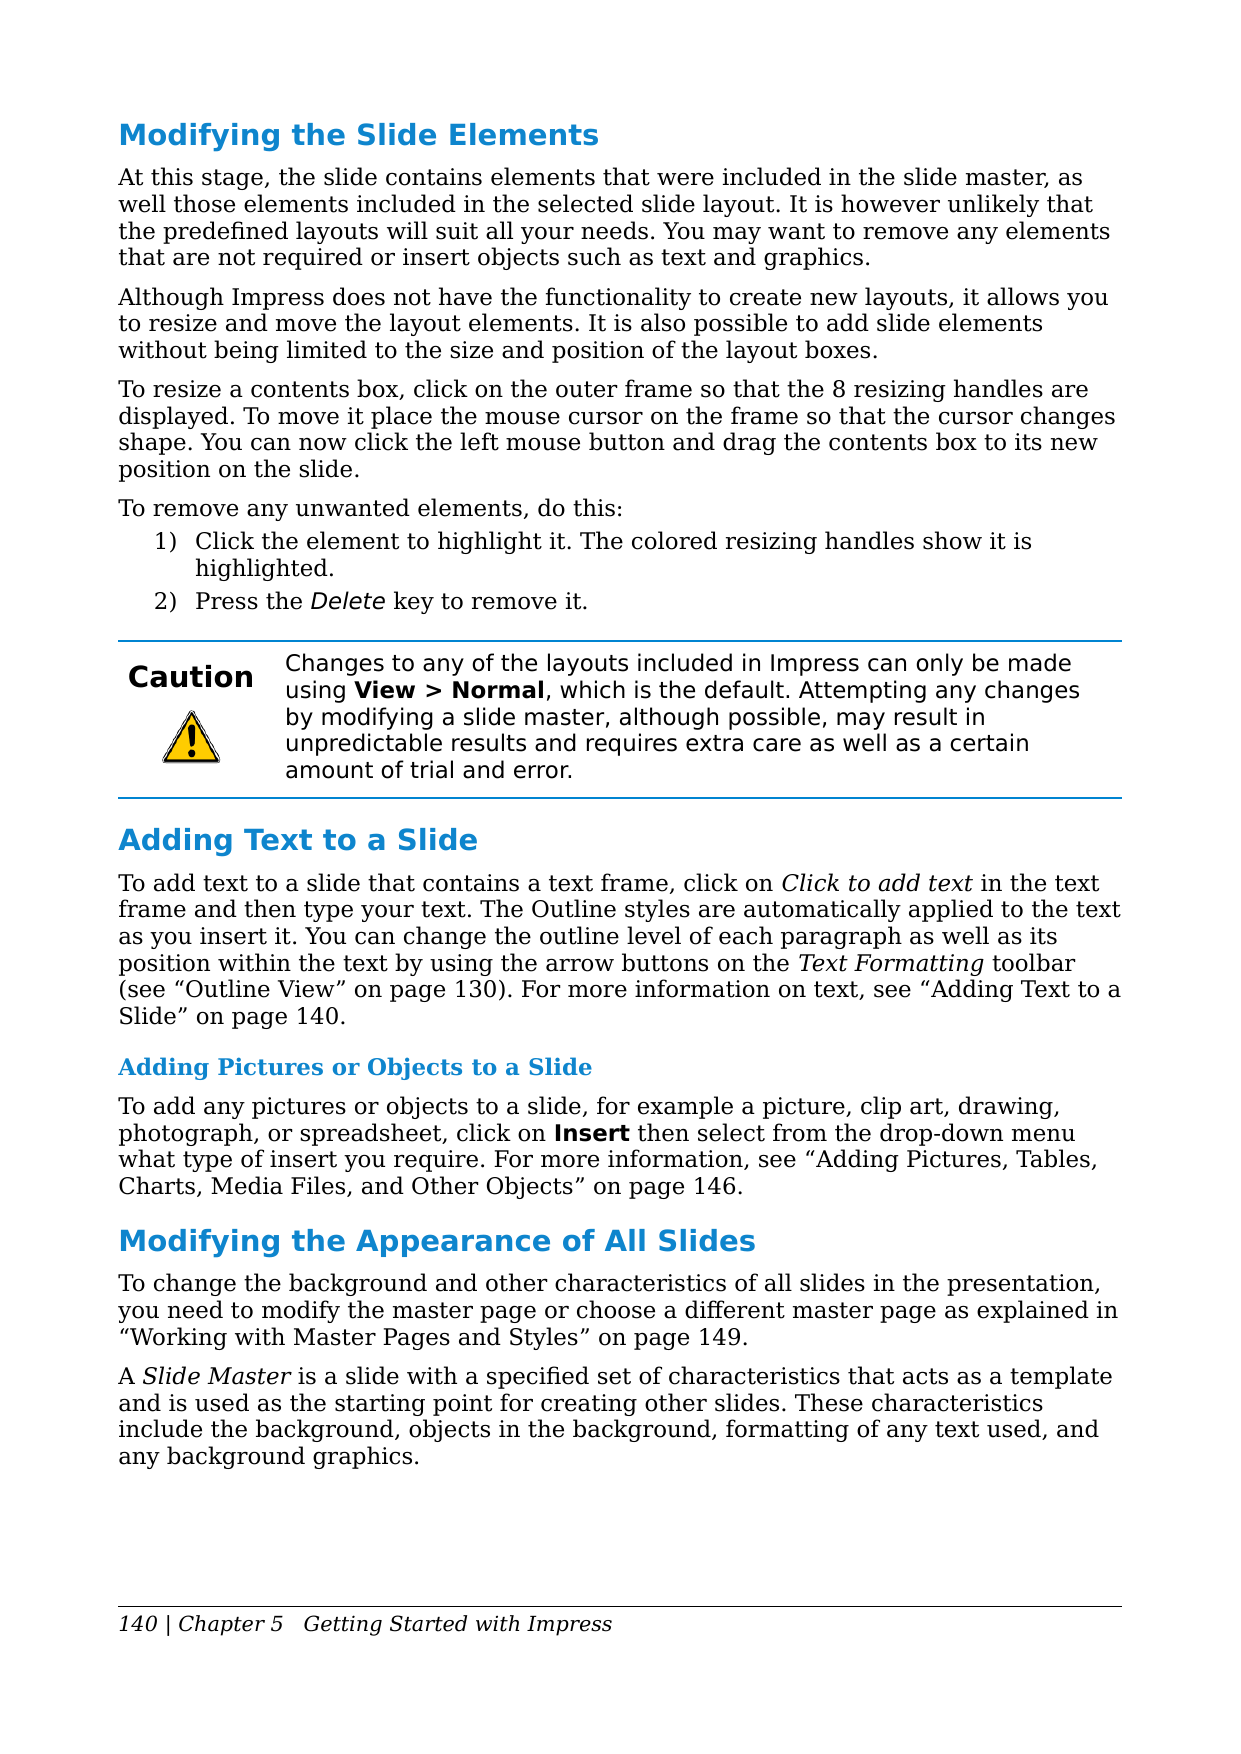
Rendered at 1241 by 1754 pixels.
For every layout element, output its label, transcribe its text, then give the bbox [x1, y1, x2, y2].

text To change the background and other characteristics of all slides in the presentation, you need to modify the master page or choose a different master page as explained in “Working with Master Pages and Styles” on page 149. [118, 1271, 1122, 1351]
text At this stage, the slide contains elements that were included in the slide master, as well those elements included in the selected slide layout. It is however unlikely that the predefined layouts will suit all your needs. You may want to remove any elements that are not required or insert objects such as text and graphics. [118, 164, 1122, 271]
subtitle Adding Text to a Slide [118, 823, 1122, 857]
subtitle Modifying the Slide Elements [118, 118, 1122, 152]
table_header Changes to any of the layouts included in Impress can only be made using View > Normal, which is the default. Attempting any changes by modifying a slide master, although possible, may result in unpredictable results and requires extra care as well as a certain amount of trial and error. [264, 642, 1122, 797]
picture [158, 706, 224, 767]
subtitle Adding Pictures or Objects to a Slide [118, 1054, 1122, 1081]
text To add text to a slide that contains a text frame, click on Click to add text in the text frame and then type your text. The Outline styles are automatically applied to the text as you insert it. You can change the outline level of each paragraph as well as its position within the text by using the arrow buttons on the Text Formatting toolbar (see “Outline View” on page 130). For more information on text, see “Adding Text to a Slide” on page 140. [118, 870, 1122, 1030]
list To remove any unwanted elements, do this: [118, 495, 1122, 522]
subtitle Modifying the Appearance of All Slides [118, 1224, 1122, 1258]
text To resize a contents box, click on the outer frame so that the 8 resizing handles are displayed. To move it place the mouse cursor on the frame so that the cursor changes shape. You can now click the left mouse button and drag the contents box to its new position on the slide. [118, 376, 1122, 483]
text A Slide Master is a slide with a specified set of characteristics that acts as a template and is used as the starting point for creating other slides. These characteristics include the background, objects in the background, formatting of any text used, and any background graphics. [118, 1363, 1122, 1470]
text Although Impress does not have the functionality to create new layouts, it allows you to resize and move the layout elements. It is also possible to add slide elements without being limited to the size and position of the layout boxes. [118, 284, 1122, 364]
list Click the element to highlight it. The colored resizing handles show it is highlighted. [177, 528, 1122, 582]
text To add any pictures or objects to a slide, for example a picture, clip art, drawing, photograph, or spreadsheet, click on Insert then select from the drop-down menu what type of insert you require. For more information, see “Adding Pictures, Tables, Charts, Media Files, and Other Objects” on page 146. [118, 1093, 1122, 1200]
list Press the Delete key to remove it. [177, 588, 1122, 615]
table_header Caution [118, 642, 263, 797]
